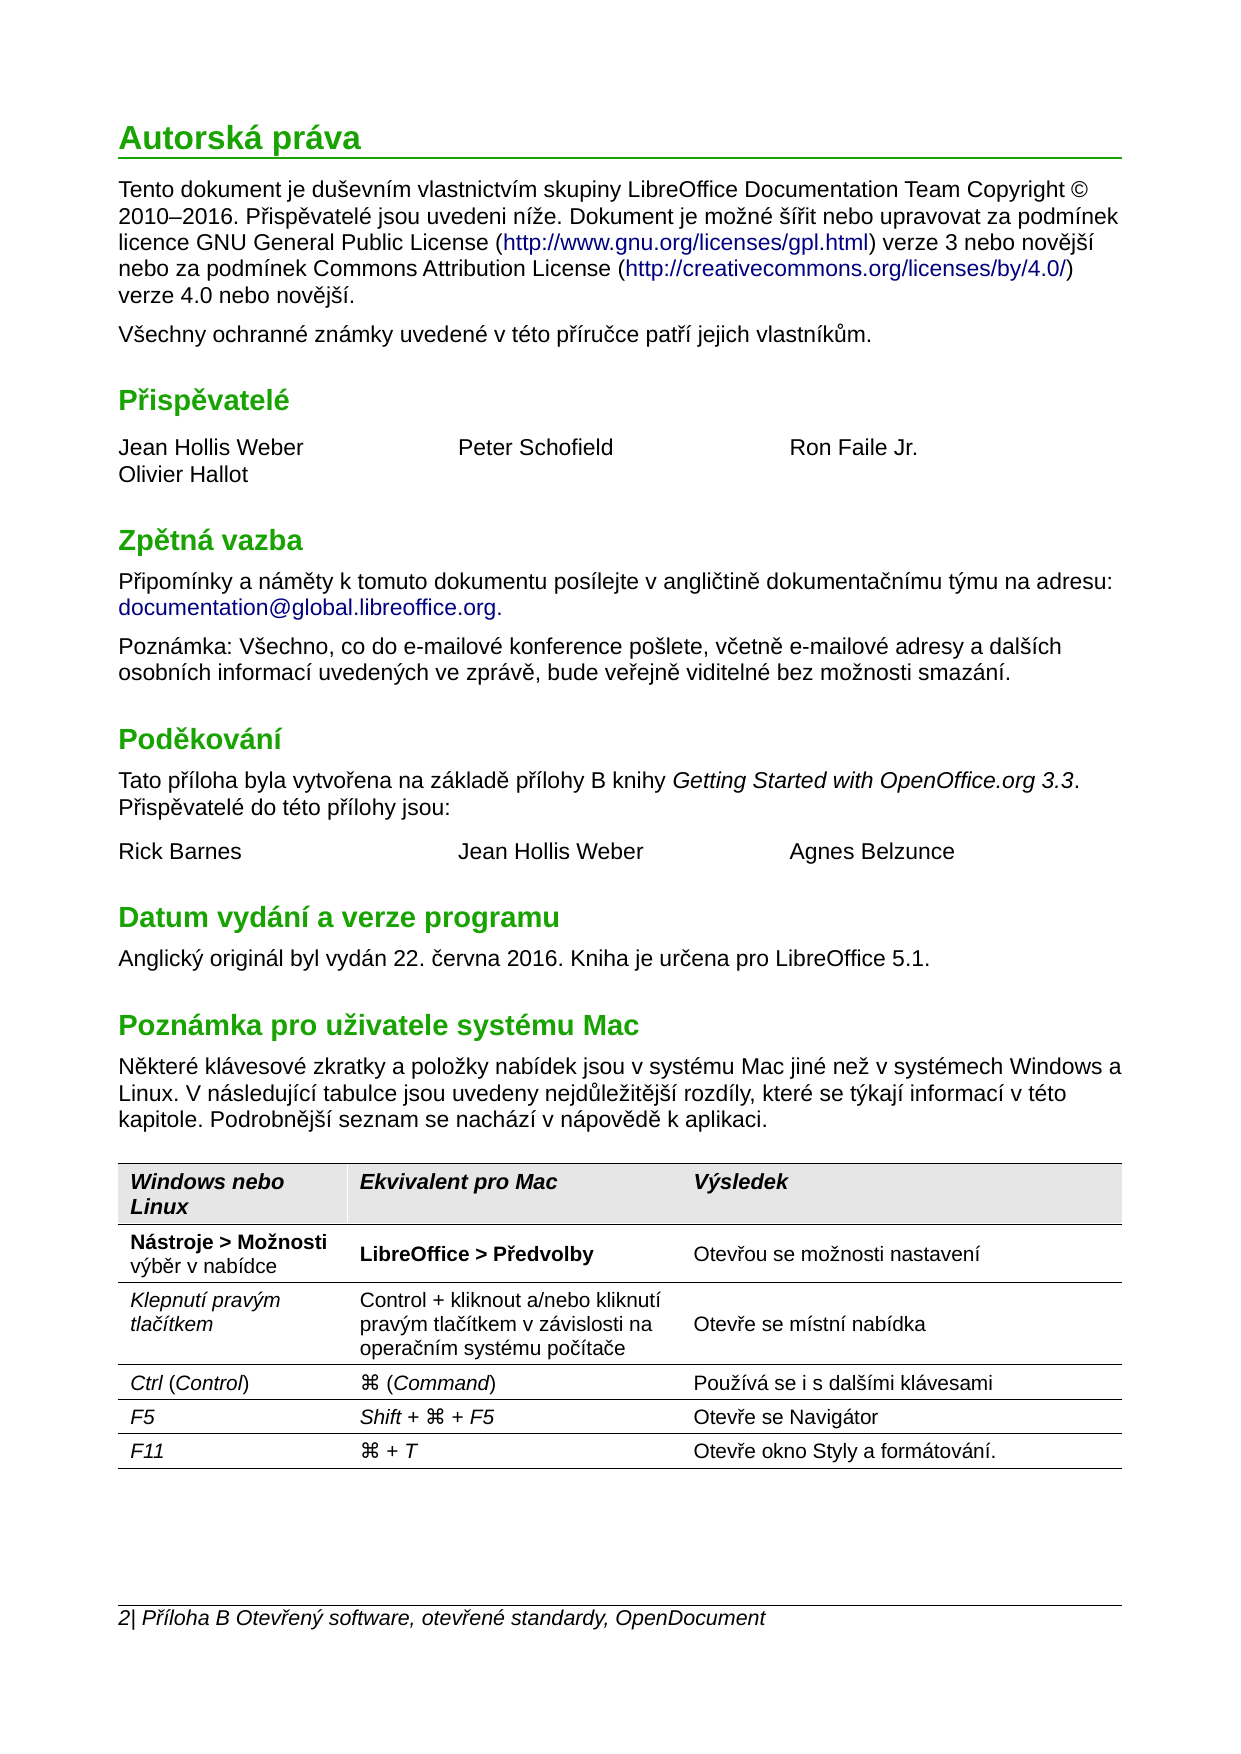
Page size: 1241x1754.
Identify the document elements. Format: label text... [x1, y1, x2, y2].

subtitle Datum vydání a verze programu [118, 900, 1122, 934]
table_header Windows nebo Linux [118, 1164, 347, 1223]
table_header Ron Faile Jr. [789, 434, 1122, 461]
text Poznámka: Všechno, co do e-mailové konference pošlete, včetně e-mailové adresy a dalších osobních informací uvedených ve zprávě, bude veřejně viditelné bez možnosti smazání. [118, 633, 1122, 686]
table_cell ⌘ + T [348, 1434, 681, 1468]
table_cell [458, 461, 789, 487]
subtitle Autorská práva [118, 118, 1122, 157]
table_header Ekvivalent pro Mac [348, 1164, 681, 1223]
table_cell Používá se i s dalšími klávesami [681, 1365, 1122, 1399]
subtitle Poznámka pro uživatele systému Mac [118, 1008, 1122, 1041]
table_header Výsledek [681, 1164, 1122, 1223]
table_cell ⌘ (Command) [348, 1365, 681, 1399]
table_cell Otevře se Navigátor [681, 1400, 1122, 1433]
text Připomínky a náměty k tomuto dokumentu posílejte v angličtině dokumentačnímu týmu na adresu: documentation@global.libreoffice.org. [118, 568, 1122, 621]
table_header Peter Schofield [458, 434, 789, 461]
text Některé klávesové zkratky a položky nabídek jsou v systému Mac jiné než v systémech Windows a Linux. V následující tabulce jsou uvedeny nejdůležitější rozdíly, které se týkají informací v této kapitole. Podrobnější seznam se nachází v nápovědě k aplikaci. [118, 1053, 1122, 1132]
table_header Rick Barnes [118, 838, 458, 865]
table_cell F11 [118, 1434, 347, 1468]
table_header Jean Hollis Weber [458, 838, 789, 865]
text Tento dokument je duševním vlastnictvím skupiny LibreOffice Documentation Team Copyright © 2010–2016. Přispěvatelé jsou uvedeni níže. Dokument je možné šířit nebo upravovat za podmínek licence GNU General Public License (http://www.gnu.org/licenses/gpl.html) verze 3 nebo novější nebo za podmínek Commons Attribution License (http://creativecommons.org/licenses/by/4.0/) verze 4.0 nebo novější. [118, 176, 1122, 308]
text Tato příloha byla vytvořena na základě přílohy B knihy Getting Started with OpenOffice.org 3.3. Přispěvatelé do této přílohy jsou: [118, 767, 1122, 820]
table_cell LibreOffice > Předvolby [348, 1225, 681, 1282]
table_cell Klepnutí pravým tlačítkem [118, 1283, 347, 1364]
table_cell [789, 461, 1122, 487]
table_cell Ctrl (Control) [118, 1365, 347, 1399]
table_cell Shift + ⌘ + F5 [348, 1400, 681, 1433]
table_header Agnes Belzunce [789, 838, 1122, 865]
subtitle Přispěvatelé [118, 383, 1122, 417]
table_cell Control + kliknout a/nebo kliknutí pravým tlačítkem v závislosti na operačním systému počítače [348, 1283, 681, 1364]
table_cell Nástroje > Možnosti výběr v nabídce [118, 1225, 347, 1282]
table_header Jean Hollis Weber [118, 434, 458, 461]
table_cell Otevře okno Styly a formátování. [681, 1434, 1122, 1468]
subtitle Poděkování [118, 722, 1122, 755]
table_cell Olivier Hallot [118, 461, 458, 487]
subtitle Zpětná vazba [118, 522, 1122, 556]
text Všechny ochranné známky uvedené v této příručce patří jejich vlastníkům. [118, 321, 1122, 347]
text Anglický originál byl vydán 22. června 2016. Kniha je určena pro LibreOffice 5.1. [118, 945, 1122, 972]
table_cell Otevřou se možnosti nastavení [681, 1225, 1122, 1282]
table_cell Otevře se místní nabídka [681, 1283, 1122, 1364]
table_cell F5 [118, 1400, 347, 1433]
